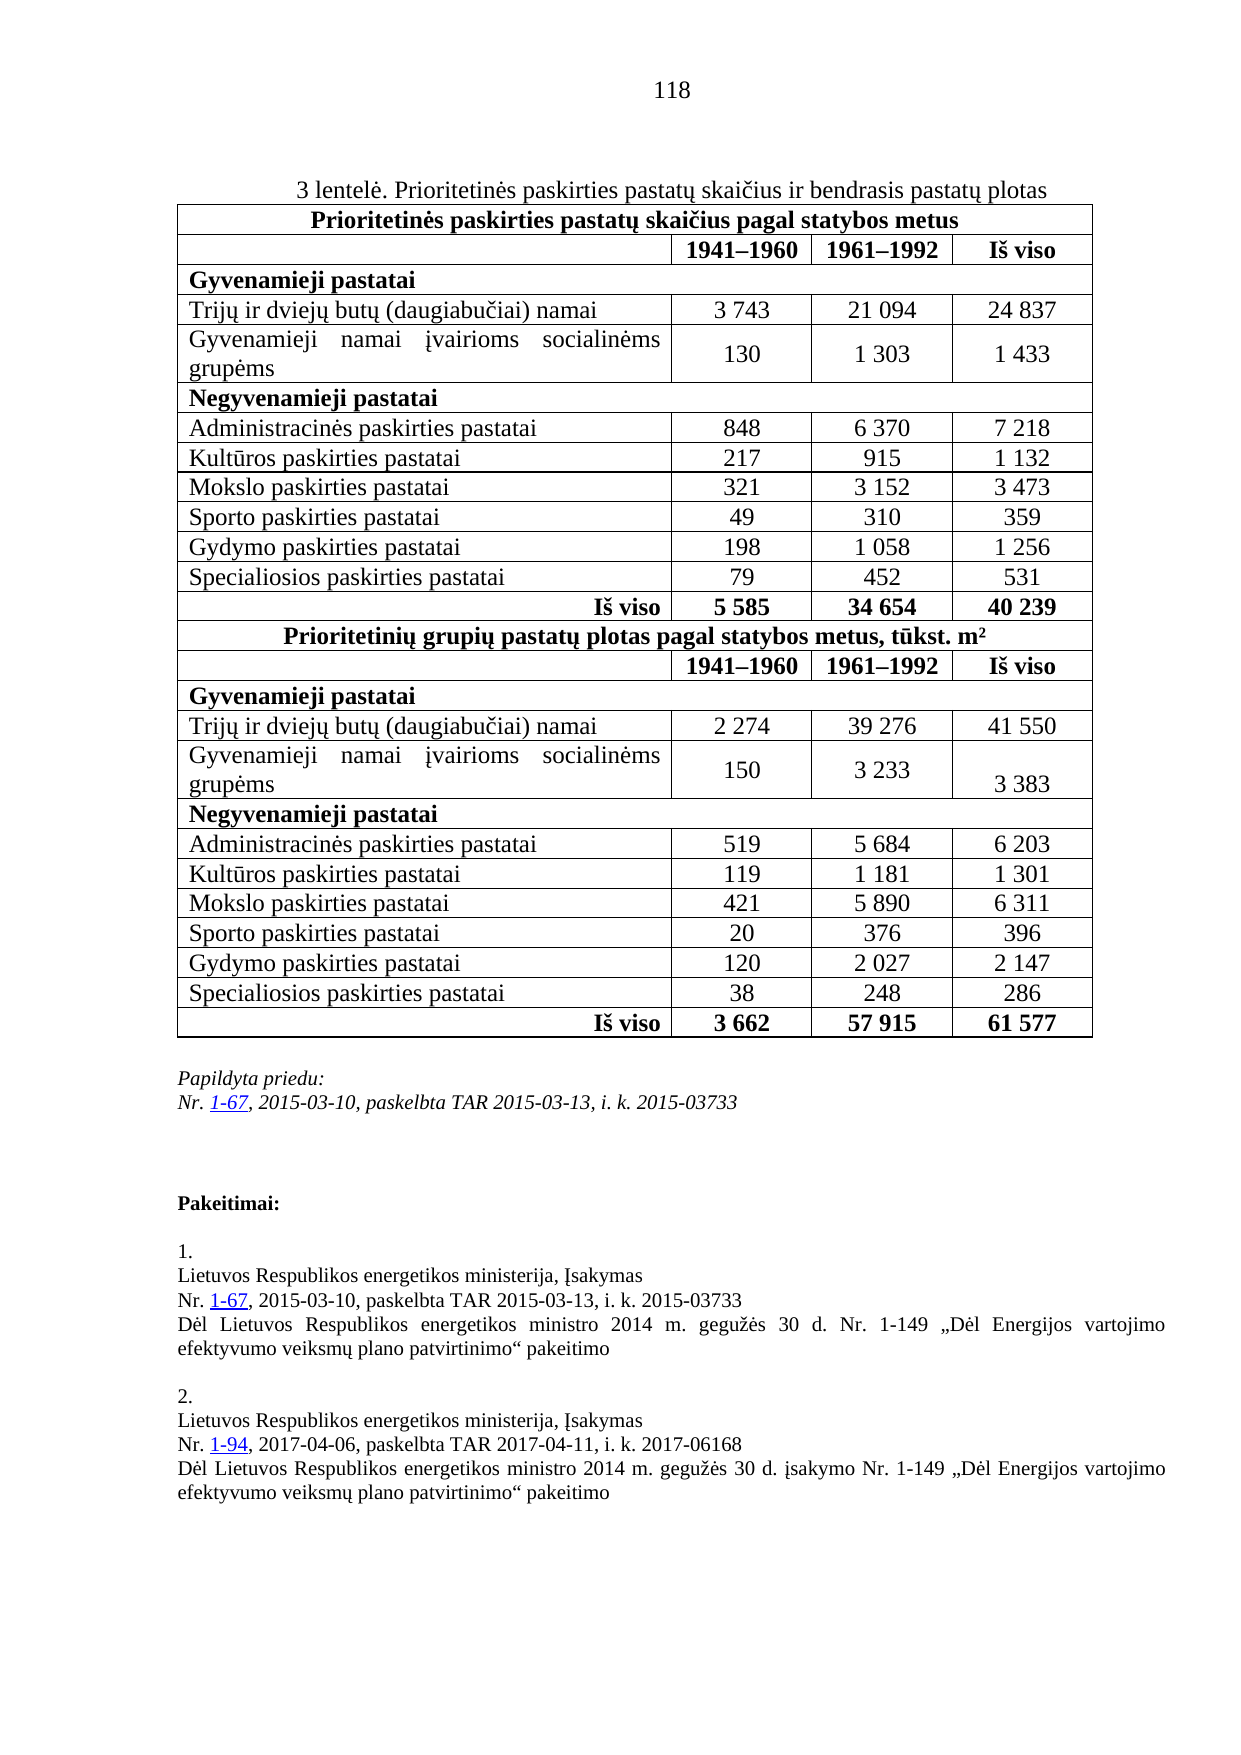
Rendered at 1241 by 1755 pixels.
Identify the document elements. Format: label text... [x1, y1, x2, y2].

table_cell 310 [812, 502, 952, 531]
table_cell 40 239 [953, 592, 1092, 620]
table_cell Specialiosios paskirties pastatai [178, 562, 671, 591]
table_cell Gyvenamieji namai įvairioms socialinėms grupėms [178, 325, 671, 382]
table_cell 61 577 [953, 1008, 1092, 1036]
text Lietuvos Respublikos energetikos ministerija, Įsakymas [177, 1408, 1166, 1432]
table_cell 359 [953, 502, 1092, 531]
text Pakeitimai: [177, 1191, 1166, 1215]
table_cell Iš viso [953, 651, 1092, 680]
table_cell Gydymo paskirties pastatai [178, 532, 671, 561]
table_cell Gydymo paskirties pastatai [178, 948, 671, 977]
table_cell [178, 235, 671, 264]
table_cell Mokslo paskirties pastatai [178, 889, 671, 917]
table_cell 519 [672, 829, 811, 858]
table_cell 1 301 [953, 859, 1092, 887]
table_cell 5 585 [672, 592, 811, 620]
table_cell 41 550 [953, 711, 1092, 739]
table_cell Sporto paskirties pastatai [178, 918, 671, 947]
text Dėl Lietuvos Respublikos energetikos ministro 2014 m. gegužės 30 d. įsakymo Nr. 1-149 „Dėl Energijos vartojimo efektyvumo veiksmų plano patvirtinimo“ pakeitimo [177, 1456, 1166, 1504]
table_cell 57 915 [812, 1008, 952, 1036]
table_cell 1 256 [953, 532, 1092, 561]
table_cell Trijų ir dviejų butų (daugiabučiai) namai [178, 295, 671, 323]
table_cell Administracinės paskirties pastatai [178, 829, 671, 858]
table_cell 531 [953, 562, 1092, 591]
table_cell 3 662 [672, 1008, 811, 1036]
text 3 lentelė. Prioritetinės paskirties pastatų skaičius ir bendrasis pastatų plotas [177, 176, 1166, 204]
table_cell Prioritetinių grupių pastatų plotas pagal statybos metus, tūkst. m² [178, 621, 1092, 650]
table_cell 396 [953, 918, 1092, 947]
table_cell 20 [672, 918, 811, 947]
table_cell 1941–1960 [672, 651, 811, 680]
table_cell Mokslo paskirties pastatai [178, 473, 671, 501]
table_cell 130 [672, 325, 811, 382]
table_cell 3 152 [812, 473, 952, 501]
table_cell Kultūros paskirties pastatai [178, 443, 671, 471]
table_cell 1961–1992 [812, 235, 952, 264]
table_cell 1961–1992 [812, 651, 952, 680]
table_cell 1941–1960 [672, 235, 811, 264]
table_cell 34 654 [812, 592, 952, 620]
table_cell 39 276 [812, 711, 952, 739]
table_cell 79 [672, 562, 811, 591]
table_cell 6 203 [953, 829, 1092, 858]
text 2. [177, 1384, 1166, 1408]
table_cell 49 [672, 502, 811, 531]
table_cell 452 [812, 562, 952, 591]
table_cell 421 [672, 889, 811, 917]
text Papildyta priedu: [177, 1066, 1166, 1090]
table_cell 848 [672, 413, 811, 442]
table_cell Gyvenamieji pastatai [178, 265, 1092, 294]
text Nr. 1-67, 2015-03-10, paskelbta TAR 2015-03-13, i. k. 2015-03733 [177, 1090, 1166, 1114]
table_cell Iš viso [953, 235, 1092, 264]
table_cell 915 [812, 443, 952, 471]
table_cell [178, 651, 671, 680]
table_header Prioritetinės paskirties pastatų skaičius pagal statybos metus [178, 205, 1092, 234]
text Dėl Lietuvos Respublikos energetikos ministro 2014 m. gegužės 30 d. Nr. 1-149 „Dėl Energijos vartojimo efektyvumo veiksmų plano patvirtinimo“ pakeitimo [177, 1312, 1166, 1360]
table_cell Specialiosios paskirties pastatai [178, 978, 671, 1007]
table_cell Iš viso [178, 1008, 671, 1036]
table_cell 119 [672, 859, 811, 887]
table_cell 1 303 [812, 325, 952, 382]
table_cell 1 181 [812, 859, 952, 887]
table_cell 24 837 [953, 295, 1092, 323]
table_cell 3 473 [953, 473, 1092, 501]
table_cell 7 218 [953, 413, 1092, 442]
table_cell 1 058 [812, 532, 952, 561]
table_cell 2 027 [812, 948, 952, 977]
table_cell Trijų ir dviejų butų (daugiabučiai) namai [178, 711, 671, 739]
table_cell 1 132 [953, 443, 1092, 471]
table_cell 2 147 [953, 948, 1092, 977]
table_cell 6 311 [953, 889, 1092, 917]
table_cell 217 [672, 443, 811, 471]
table_cell Negyvenamieji pastatai [178, 799, 1092, 828]
text Nr. 1-94, 2017-04-06, paskelbta TAR 2017-04-11, i. k. 2017-06168 [177, 1432, 1166, 1456]
table_cell 5 684 [812, 829, 952, 858]
table_cell 5 890 [812, 889, 952, 917]
text Lietuvos Respublikos energetikos ministerija, Įsakymas [177, 1263, 1166, 1287]
table_cell 2 274 [672, 711, 811, 739]
table_cell 3 383 [953, 741, 1092, 798]
table_cell 248 [812, 978, 952, 1007]
table_cell 3 743 [672, 295, 811, 323]
table_cell Iš viso [178, 592, 671, 620]
table_cell 1 433 [953, 325, 1092, 382]
table_cell 286 [953, 978, 1092, 1007]
table_cell 376 [812, 918, 952, 947]
text 1. [177, 1239, 1166, 1263]
table_cell Gyvenamieji namai įvairioms socialinėms grupėms [178, 741, 671, 798]
table_cell 198 [672, 532, 811, 561]
text Nr. 1-67, 2015-03-10, paskelbta TAR 2015-03-13, i. k. 2015-03733 [177, 1287, 1166, 1312]
table_cell Administracinės paskirties pastatai [178, 413, 671, 442]
table_cell Sporto paskirties pastatai [178, 502, 671, 531]
table_cell Negyvenamieji pastatai [178, 383, 1092, 412]
table_cell 21 094 [812, 295, 952, 323]
table_cell 3 233 [812, 741, 952, 798]
table_cell 321 [672, 473, 811, 501]
table_cell 150 [672, 741, 811, 798]
table_cell 38 [672, 978, 811, 1007]
table_cell 6 370 [812, 413, 952, 442]
table_cell Kultūros paskirties pastatai [178, 859, 671, 887]
table_cell 120 [672, 948, 811, 977]
table_cell Gyvenamieji pastatai [178, 681, 1092, 710]
